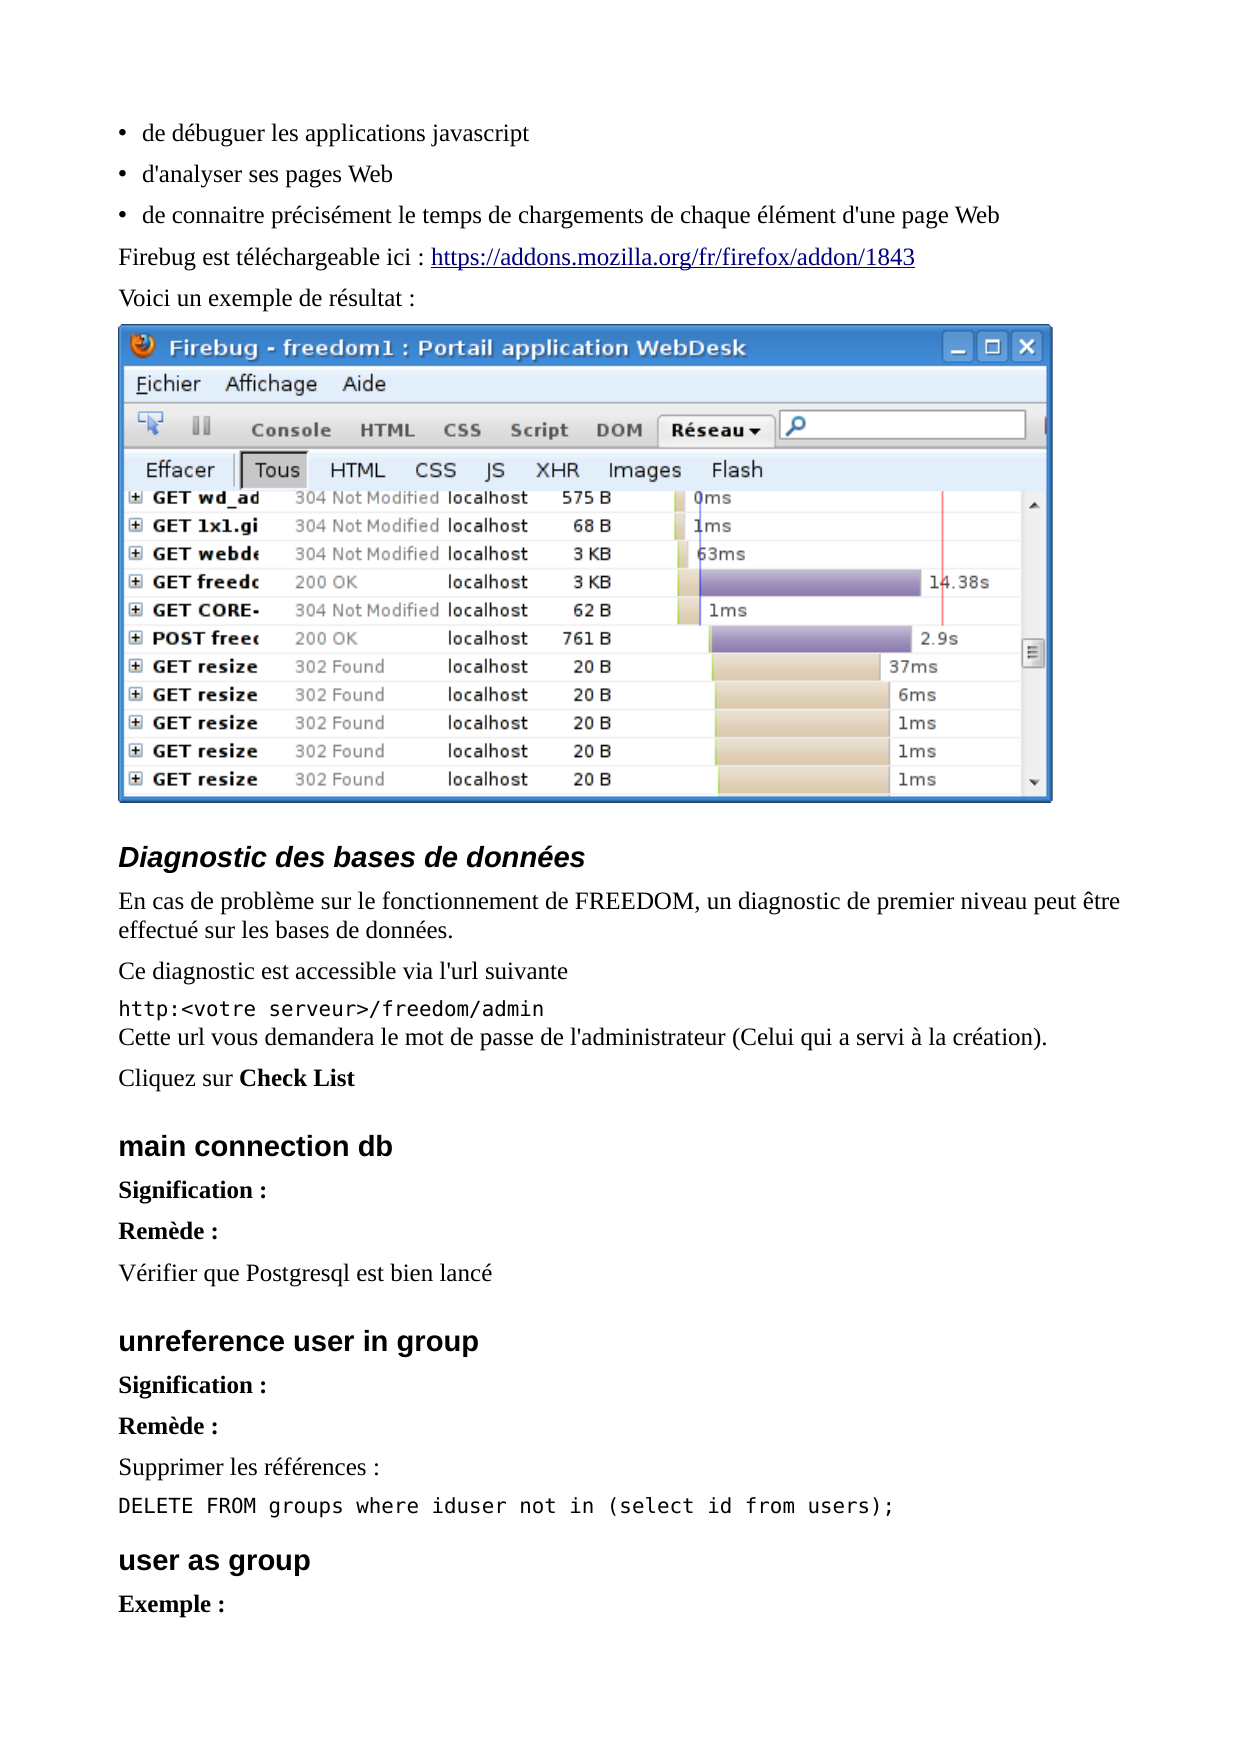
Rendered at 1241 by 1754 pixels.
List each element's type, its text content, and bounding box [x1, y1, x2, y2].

text Cette url vous demandera le mot de passe de l'administrateur (Celui qui a servi à la création). [118, 1022, 1122, 1050]
subtitle user as group [118, 1543, 1122, 1576]
text Voici un exemple de résultat : [118, 283, 1122, 312]
text Firebug est téléchargeable ici : https://addons.mozilla.org/fr/firefox/addon/1843 [118, 242, 1122, 271]
text http:<votre serveur>/freedom/admin [118, 997, 1122, 1022]
text En cas de problème sur le fonctionnement de FREEDOM, un diagnostic de premier niveau peut être effectué sur les bases de données. [118, 886, 1122, 943]
list d'analyser ses pages Web [118, 159, 1122, 188]
list de connaitre précisément le temps de chargements de chaque élément d'une page Web [118, 201, 1122, 229]
subtitle main connection db [118, 1129, 1122, 1163]
picture [118, 324, 1053, 803]
text Signification : [118, 1175, 1122, 1204]
text Exemple : [118, 1589, 1122, 1618]
text Remède : [118, 1411, 1122, 1440]
list de débuguer les applications javascript [118, 118, 1122, 147]
text Remède : [118, 1216, 1122, 1245]
text DELETE FROM groups where iduser not in (select id from users); [118, 1494, 1122, 1518]
subtitle unreference user in group [118, 1324, 1122, 1357]
subtitle Diagnostic des bases de données [118, 840, 1122, 873]
text Signification : [118, 1370, 1122, 1399]
text Cliquez sur Check List [118, 1063, 1122, 1092]
text Ce diagnostic est accessible via l'url suivante [118, 956, 1122, 985]
text Vérifier que Postgresql est bien lancé [118, 1258, 1122, 1286]
text Supprimer les références : [118, 1452, 1122, 1481]
